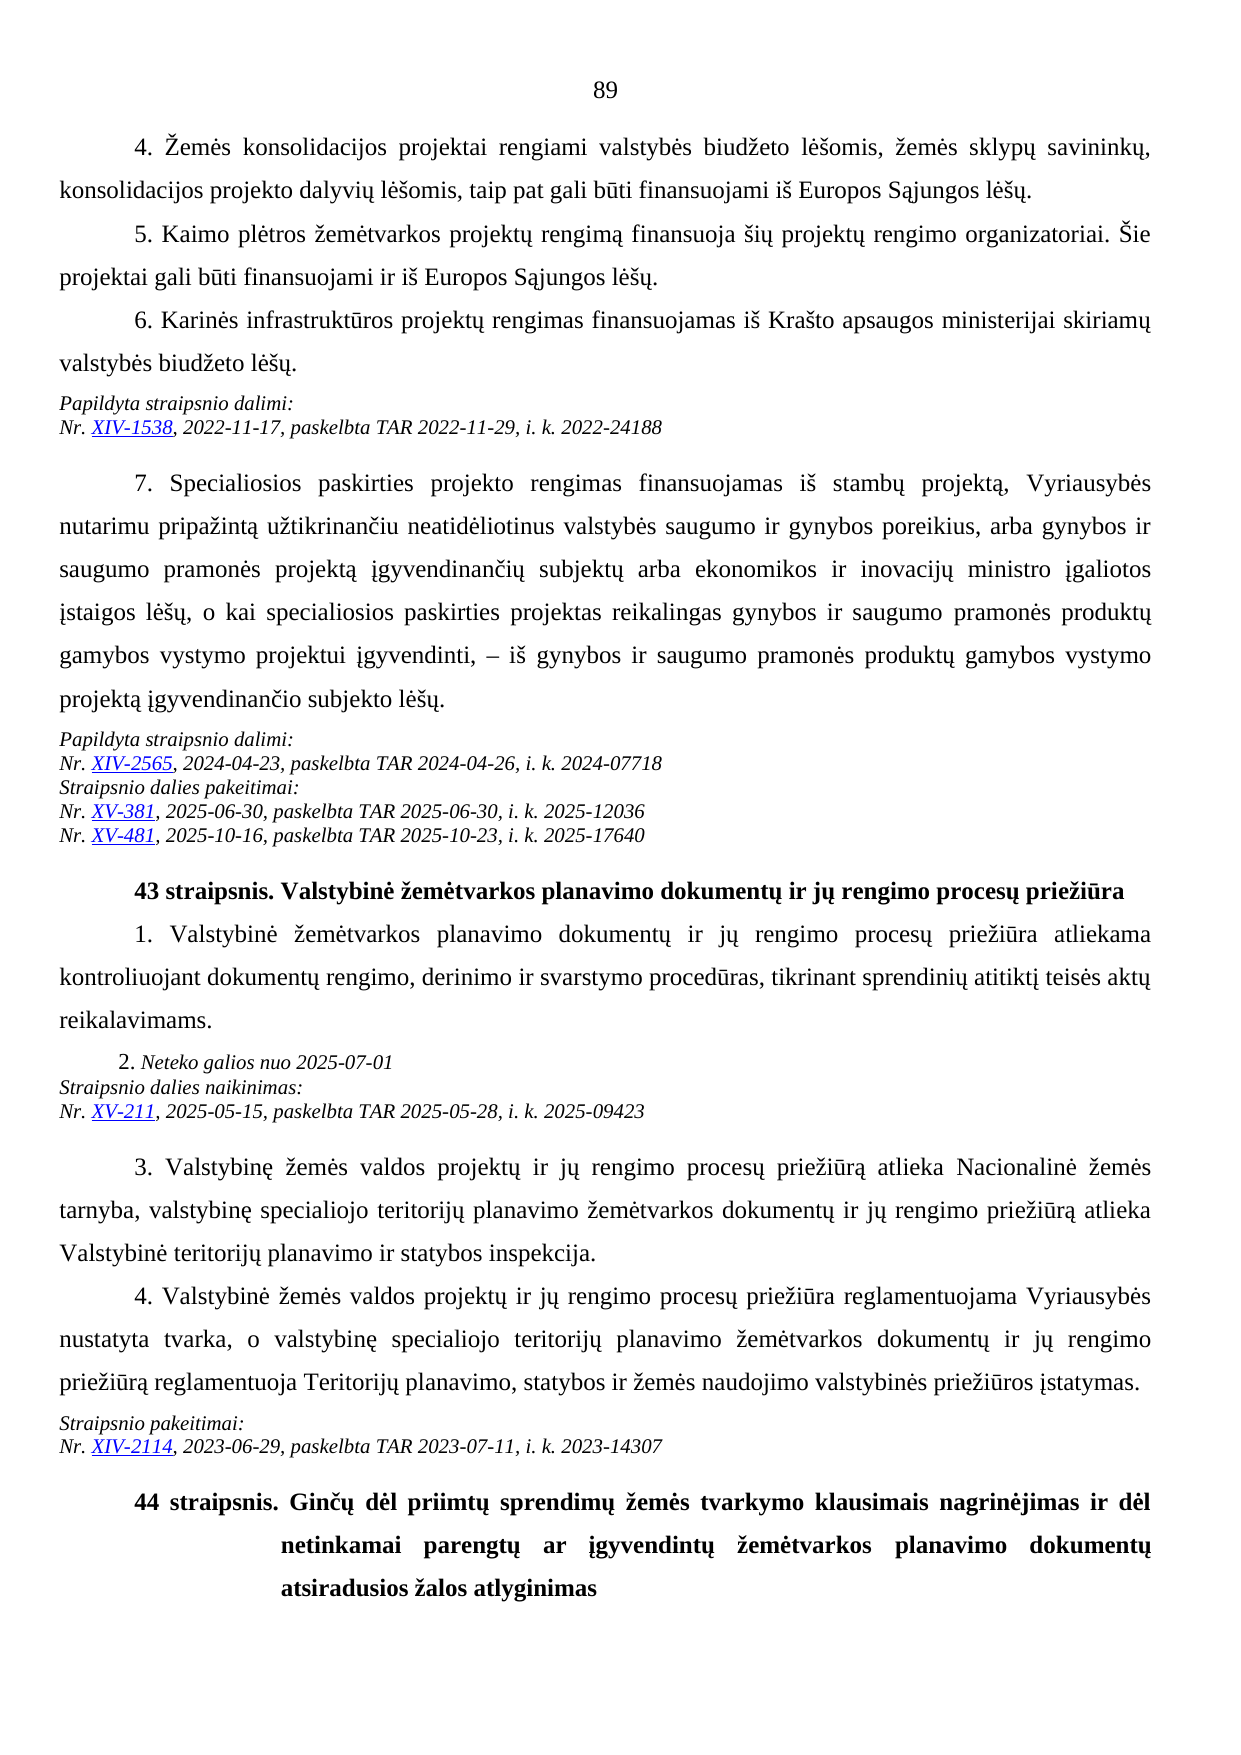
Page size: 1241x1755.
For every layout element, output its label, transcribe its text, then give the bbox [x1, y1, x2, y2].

text 7. Specialiosios paskirties projekto rengimas finansuojamas iš stambų projektą, Vyriausybės nutarimu pripažintą užtikrinančiu neatidėliotinus valstybės saugumo ir gynybos poreikius, arba gynybos ir saugumo pramonės projektą įgyvendinančių subjektų arba ekonomikos ir inovacijų ministro įgaliotos įstaigos lėšų, o kai specialiosios paskirties projektas reikalingas gynybos ir saugumo pramonės produktų gamybos vystymo projektui įgyvendinti, – iš gynybos ir saugumo pramonės produktų gamybos vystymo projektą įgyvendinančio subjekto lėšų. [59, 468, 1152, 712]
text Nr. XIV-2565, 2024-04-23, paskelbta TAR 2024-04-26, i. k. 2024-07718 [59, 751, 1152, 775]
text 1. Valstybinė žemėtvarkos planavimo dokumentų ir jų rengimo procesų priežiūra atliekama kontroliuojant dokumentų rengimo, derinimo ir svarstymo procedūras, tikrinant sprendinių atitiktį teisės aktų reikalavimams. [59, 919, 1152, 1034]
text Nr. XV-481, 2025-10-16, paskelbta TAR 2025-10-23, i. k. 2025-17640 [59, 823, 1152, 847]
text 5. Kaimo plėtros žemėtvarkos projektų rengimą finansuoja šių projektų rengimo organizatoriai. Šie projektai gali būti finansuojami ir iš Europos Sąjungos lėšų. [59, 219, 1152, 291]
text Nr. XV-211, 2025-05-15, paskelbta TAR 2025-05-28, i. k. 2025-09423 [59, 1099, 1152, 1123]
text 2. Neteko galios nuo 2025-07-01 [59, 1048, 1152, 1075]
text 6. Karinės infrastruktūros projektų rengimas finansuojamas iš Krašto apsaugos ministerijai skiriamų valstybės biudžeto lėšų. [59, 305, 1152, 377]
text Papildyta straipsnio dalimi: [59, 727, 1152, 751]
text Straipsnio dalies pakeitimai: [59, 775, 1152, 799]
text 4. Žemės konsolidacijos projektai rengiami valstybės biudžeto lėšomis, žemės sklypų savininkų, konsolidacijos projekto dalyvių lėšomis, taip pat gali būti finansuojami iš Europos Sąjungos lėšų. [59, 132, 1152, 204]
text 44 straipsnis. Ginčų dėl priimtų sprendimų žemės tvarkymo klausimais nagrinėjimas ir dėl netinkamai parengtų ar įgyvendintų žemėtvarkos planavimo dokumentų atsiradusios žalos atlyginimas [134, 1487, 1152, 1602]
text Papildyta straipsnio dalimi: [59, 391, 1152, 415]
text Straipsnio pakeitimai: [59, 1410, 1152, 1434]
text Straipsnio dalies naikinimas: [59, 1075, 1152, 1099]
text Nr. XV-381, 2025-06-30, paskelbta TAR 2025-06-30, i. k. 2025-12036 [59, 799, 1152, 823]
text 43 straipsnis. Valstybinė žemėtvarkos planavimo dokumentų ir jų rengimo procesų priežiūra [134, 876, 1152, 905]
text 4. Valstybinė žemės valdos projektų ir jų rengimo procesų priežiūra reglamentuojama Vyriausybės nustatyta tvarka, o valstybinę specialiojo teritorijų planavimo žemėtvarkos dokumentų ir jų rengimo priežiūrą reglamentuoja Teritorijų planavimo, statybos ir žemės naudojimo valstybinės priežiūros įstatymas. [59, 1281, 1152, 1396]
text Nr. XIV-1538, 2022-11-17, paskelbta TAR 2022-11-29, i. k. 2022-24188 [59, 415, 1152, 439]
text 3. Valstybinę žemės valdos projektų ir jų rengimo procesų priežiūrą atlieka Nacionalinė žemės tarnyba, valstybinę specialiojo teritorijų planavimo žemėtvarkos dokumentų ir jų rengimo priežiūrą atlieka Valstybinė teritorijų planavimo ir statybos inspekcija. [59, 1152, 1152, 1267]
text Nr. XIV-2114, 2023-06-29, paskelbta TAR 2023-07-11, i. k. 2023-14307 [59, 1434, 1152, 1458]
